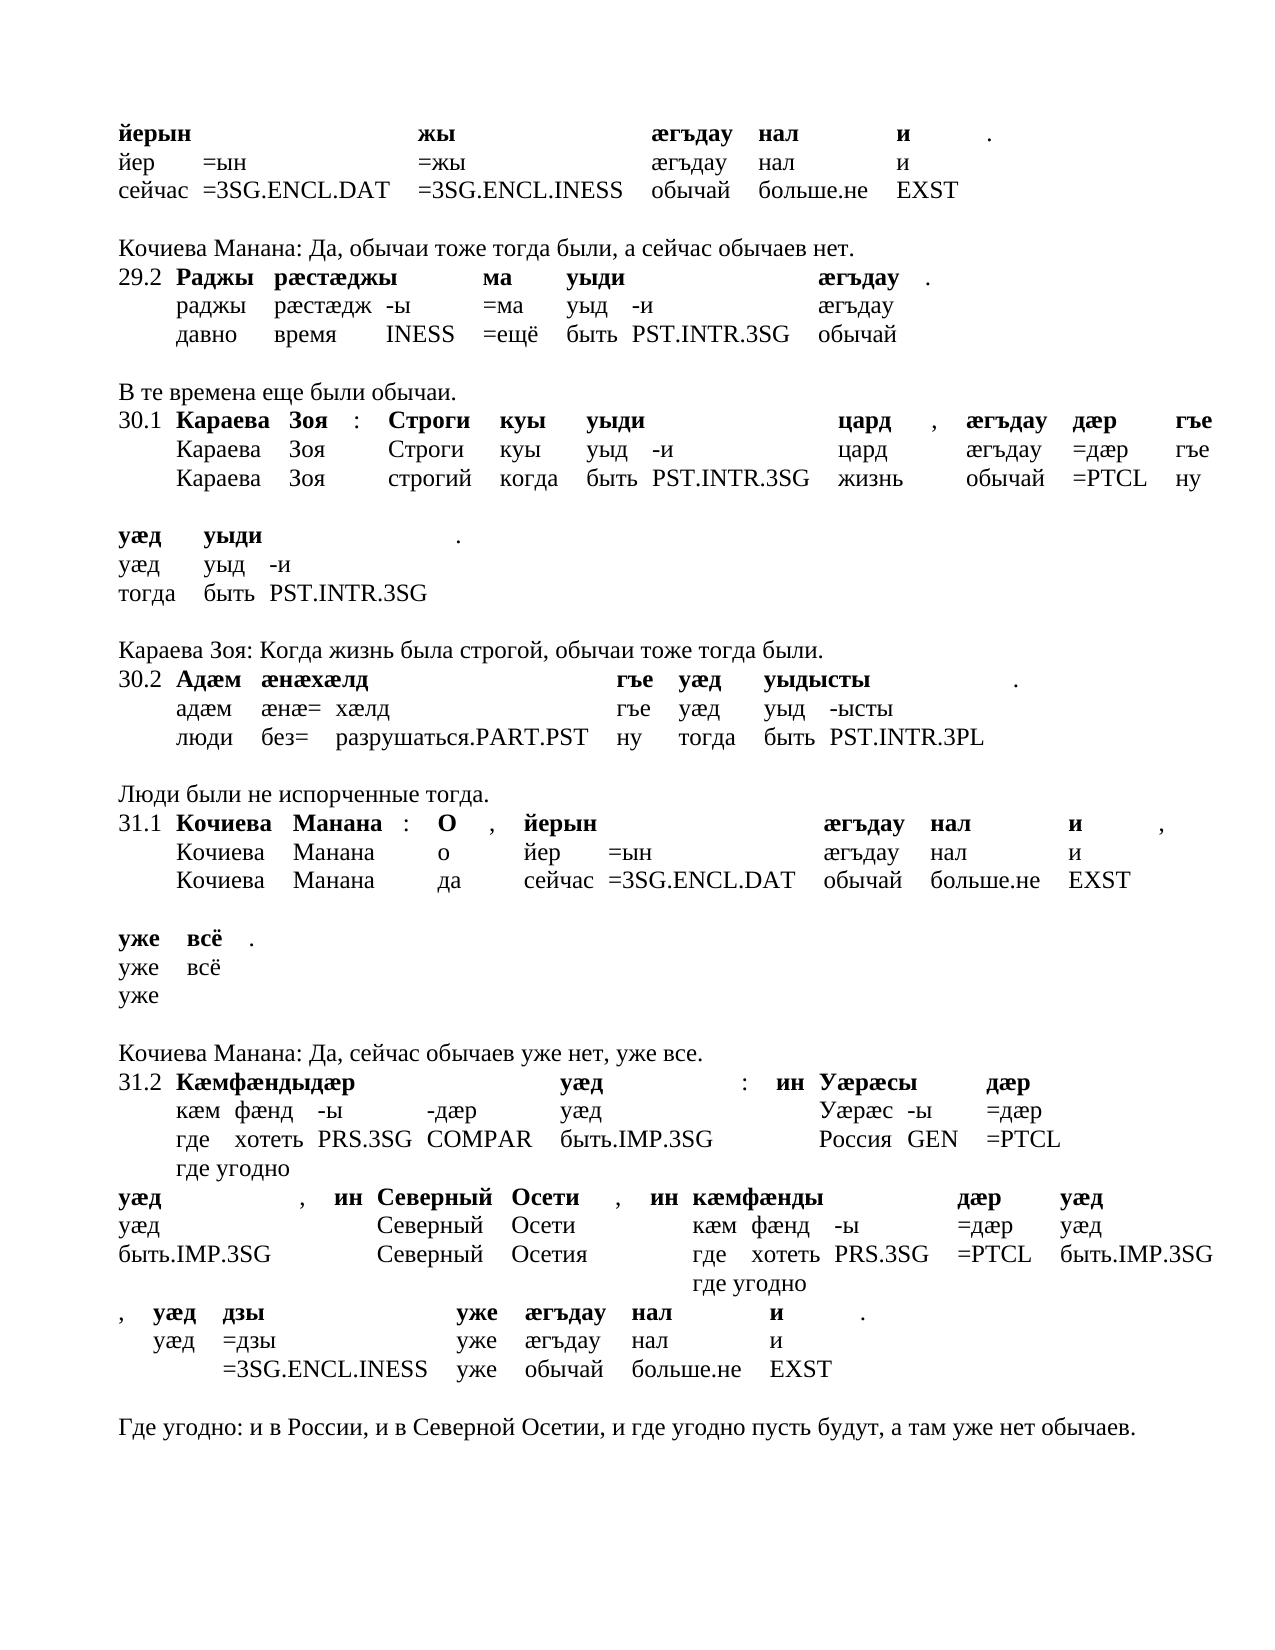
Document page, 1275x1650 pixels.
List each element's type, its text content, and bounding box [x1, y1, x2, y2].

text обычай [651, 176, 730, 204]
text нал [758, 147, 868, 176]
text 30.2 [118, 664, 162, 693]
text уæд [560, 1067, 727, 1096]
text уыди [566, 262, 804, 291]
text адæм [176, 693, 233, 722]
text Раджы [176, 262, 260, 291]
text Манана [293, 808, 389, 837]
text EXST [769, 1354, 832, 1383]
text 30.1 [118, 406, 162, 434]
text -ы [317, 1096, 413, 1124]
text дзы [222, 1297, 442, 1326]
text дæр [957, 1182, 1046, 1211]
text Осетия [511, 1239, 587, 1268]
text куы [499, 434, 558, 463]
text =ын [202, 147, 390, 176]
text Где угодно: и в России, и в Северной Осетии, и где угодно пусть будут, а там уже нет обычаев. [118, 1412, 1249, 1441]
text уыд [763, 693, 816, 722]
text GEN [907, 1124, 958, 1153]
text Караева [176, 463, 261, 492]
text Кочиева [176, 837, 265, 866]
text гъе [616, 664, 664, 693]
text где угодно [692, 1268, 943, 1297]
text разрушаться.PART.PST [335, 722, 589, 751]
text когда [499, 463, 558, 492]
text =жы [418, 147, 624, 176]
text : [741, 1067, 762, 1096]
text уже [118, 923, 173, 952]
text без= [261, 722, 322, 751]
text Манана [293, 866, 375, 894]
text нал [930, 808, 1054, 837]
text Караева [176, 406, 275, 434]
text хæлд [335, 693, 589, 722]
text æгъдау [524, 1297, 618, 1326]
text больше.не [758, 176, 868, 204]
text PST.INTR.3SG [652, 463, 810, 492]
text æгъдау [966, 406, 1059, 434]
text уыд [566, 291, 618, 319]
text йер [118, 147, 188, 176]
text уæд [1060, 1211, 1213, 1239]
text ин [650, 1182, 679, 1211]
text где [176, 1124, 221, 1153]
text =дæр [957, 1211, 1032, 1239]
text быть.IMP.3SG [1060, 1239, 1213, 1268]
text Кочиева [176, 866, 265, 894]
text хотеть [751, 1239, 820, 1268]
text -и [652, 434, 810, 463]
text =PTCL [1072, 463, 1148, 492]
text и [1068, 808, 1144, 837]
text PST.INTR.3SG [632, 319, 790, 348]
text : [403, 808, 424, 837]
text Кæмфæндыдæр [176, 1067, 546, 1096]
text Осети [511, 1182, 601, 1211]
text уæд [1060, 1182, 1227, 1211]
text æгъдау [524, 1326, 604, 1354]
text жы [418, 118, 637, 147]
text -ы [834, 1211, 929, 1239]
text Люди были не испорченные тогда. [118, 779, 1249, 808]
text Зоя [289, 434, 325, 463]
text уæд [560, 1096, 713, 1124]
text COMPAR [427, 1124, 532, 1153]
text нал [930, 837, 1040, 866]
text 31.1 [118, 808, 162, 837]
text 29.2 [118, 262, 162, 291]
text люди [176, 722, 233, 751]
text , [118, 1297, 139, 1326]
text =ма [483, 291, 538, 319]
text уæд [118, 549, 176, 578]
text =3SG.ENCL.INESS [222, 1354, 428, 1383]
text Россия [818, 1124, 893, 1153]
text æнæ= [261, 693, 322, 722]
text нал [631, 1326, 742, 1354]
text Осети [511, 1211, 587, 1239]
text дæр [1072, 406, 1162, 434]
text уыд [203, 549, 255, 578]
text -дæр [427, 1096, 532, 1124]
text кæм [176, 1096, 221, 1124]
text PST.INTR.3SG [269, 578, 428, 607]
text уæд [118, 1211, 272, 1239]
text рæстæдж [274, 291, 372, 319]
text Северный [377, 1239, 497, 1268]
text 31.2 [118, 1067, 162, 1096]
text гъе [616, 693, 651, 722]
text нал [631, 1297, 756, 1326]
text время [274, 319, 372, 348]
text Манана [293, 837, 375, 866]
text . [986, 118, 1007, 147]
text -и [269, 549, 428, 578]
text уæд [678, 664, 750, 693]
text =ын [608, 837, 796, 866]
text кæм [692, 1211, 737, 1239]
text PRS.3SG [834, 1239, 929, 1268]
text =дзы [222, 1326, 428, 1354]
text ин [776, 1067, 805, 1096]
text Уæрæс [818, 1096, 893, 1124]
text йерын [118, 118, 404, 147]
text ну [616, 722, 651, 751]
text =дæр [986, 1096, 1061, 1124]
text Зоя [289, 406, 339, 434]
text уыд [586, 434, 638, 463]
text сейчас [524, 866, 594, 894]
text уже [456, 1297, 511, 1326]
text =PTCL [986, 1124, 1061, 1153]
text æгъдау [823, 837, 902, 866]
text -и [632, 291, 790, 319]
text дæр [986, 1067, 1075, 1096]
text куы [499, 406, 572, 434]
text , [615, 1182, 636, 1211]
text уже [456, 1354, 497, 1383]
text PRS.3SG [317, 1124, 413, 1153]
text о [437, 837, 461, 866]
text уже [118, 981, 159, 1009]
text тогда [118, 578, 176, 607]
text EXST [896, 176, 958, 204]
text уæд [118, 521, 189, 549]
text Строги [388, 434, 472, 463]
text нал [758, 118, 882, 147]
text Кочиева Манана: Да, сейчас обычаев уже нет, уже все. [118, 1038, 1249, 1067]
text -ысты [829, 693, 985, 722]
text æгъдау [651, 147, 730, 176]
text и [1068, 837, 1131, 866]
text =ещё [483, 319, 538, 348]
text Кочиева [176, 808, 279, 837]
text -ы [386, 291, 455, 319]
text и [896, 118, 972, 147]
text Адæм [176, 664, 247, 693]
text да [437, 866, 461, 894]
text =PTCL [957, 1239, 1032, 1268]
text гъе [1175, 434, 1210, 463]
text Северный [377, 1211, 483, 1239]
text æгъдау [823, 808, 916, 837]
text PST.INTR.3PL [829, 722, 985, 751]
text Караева Зоя: Когда жизнь была строгой, обычаи тоже тогда были. [118, 636, 1249, 664]
text =3SG.ENCL.DAT [608, 866, 796, 894]
text где угодно [176, 1153, 546, 1182]
text давно [176, 319, 246, 348]
text сейчас [118, 176, 188, 204]
text . [248, 923, 269, 952]
text , [299, 1182, 320, 1211]
text кæмфæнды [692, 1182, 943, 1211]
text йерын [524, 808, 809, 837]
text обычай [818, 319, 897, 348]
text обычай [823, 866, 902, 894]
text Уæрæсы [818, 1067, 972, 1096]
text æнæхæлд [261, 664, 603, 693]
text гъе [1175, 406, 1224, 434]
text . [455, 521, 476, 549]
text уже [456, 1326, 497, 1354]
text быть [566, 319, 618, 348]
text Северный [377, 1182, 497, 1211]
text цард [838, 434, 903, 463]
text =3SG.ENCL.DAT [202, 176, 390, 204]
text больше.не [631, 1354, 742, 1383]
text строгий [388, 463, 472, 492]
text Зоя [289, 463, 325, 492]
text INESS [386, 319, 455, 348]
text æгъдау [818, 262, 911, 291]
text уæд [678, 693, 736, 722]
text =дæр [1072, 434, 1148, 463]
text раджы [176, 291, 246, 319]
text =3SG.ENCL.INESS [418, 176, 624, 204]
text хотеть [234, 1124, 304, 1153]
text уæд [153, 1297, 209, 1326]
text всё [187, 952, 221, 981]
text æгъдау [651, 118, 744, 147]
text уыди [203, 521, 441, 549]
text æгъдау [818, 291, 897, 319]
text ин [334, 1182, 363, 1211]
text уже [118, 952, 159, 981]
text уæд [153, 1326, 195, 1354]
text быть.IMP.3SG [560, 1124, 713, 1153]
text быть [763, 722, 816, 751]
text обычай [966, 463, 1045, 492]
text быть.IMP.3SG [118, 1239, 272, 1268]
text Караева [176, 434, 261, 463]
text В те времена еще были обычаи. [118, 377, 1249, 406]
text фæнд [751, 1211, 820, 1239]
text быть [586, 463, 638, 492]
text . [1013, 664, 1034, 693]
text всё [187, 923, 234, 952]
text ну [1175, 463, 1210, 492]
text -ы [907, 1096, 958, 1124]
text где [692, 1239, 737, 1268]
text и [769, 1326, 832, 1354]
text быть [203, 578, 255, 607]
text жизнь [838, 463, 903, 492]
text EXST [1068, 866, 1131, 894]
text уыдысты [763, 664, 999, 693]
text О [437, 808, 475, 837]
text уæд [118, 1182, 285, 1211]
text ма [483, 262, 552, 291]
text . [924, 262, 946, 291]
text тогда [678, 722, 736, 751]
text : [353, 406, 374, 434]
text æгъдау [966, 434, 1045, 463]
text . [859, 1297, 881, 1326]
text , [1158, 808, 1179, 837]
text Кочиева Манана: Да, обычаи тоже тогда были, а сейчас обычаев нет. [118, 233, 1249, 262]
text и [896, 147, 958, 176]
text уыди [586, 406, 824, 434]
text больше.не [930, 866, 1040, 894]
text обычай [524, 1354, 604, 1383]
text Строги [388, 406, 486, 434]
text , [489, 808, 510, 837]
text фæнд [234, 1096, 304, 1124]
text цард [838, 406, 917, 434]
text рæстæджы [274, 262, 469, 291]
text , [931, 406, 952, 434]
text йер [524, 837, 594, 866]
text и [769, 1297, 846, 1326]
